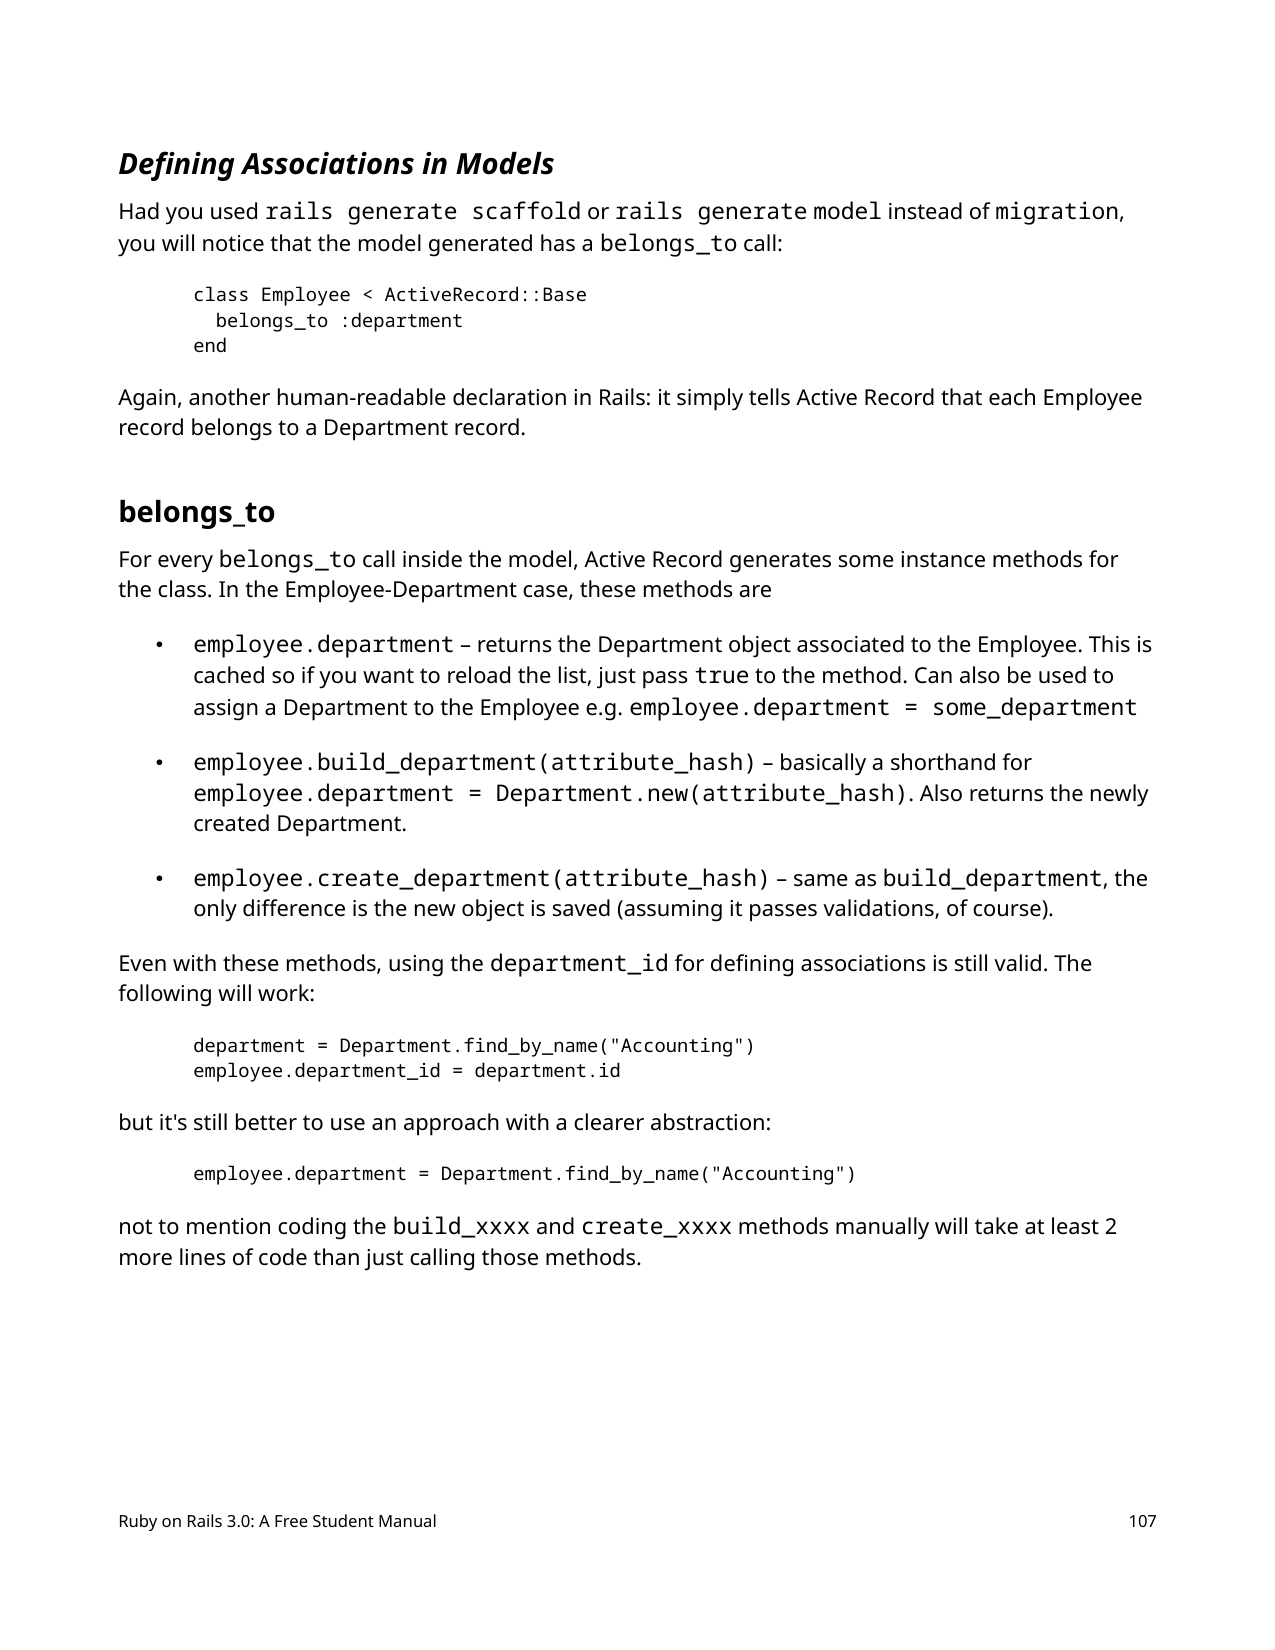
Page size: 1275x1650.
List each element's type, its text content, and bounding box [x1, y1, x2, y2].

list employee.build_department(attribute_hash) – basically a shorthand for employee.department = Department.new(attribute_hash). Also returns the newly created Department. [156, 746, 1157, 838]
text Had you used rails generate scaffold or rails generate model instead of migration, you will notice that the model generated has a belongs_to call: [118, 195, 1157, 258]
list employee.department – returns the Department object associated to the Employee. This is cached so if you want to reload the list, just pass true to the method. Can also be used to assign a Department to the Employee e.g. employee.department = some_department [156, 628, 1157, 722]
subtitle belongs_to [118, 491, 1157, 531]
text For every belongs_to call inside the model, Active Record generates some instance methods for the class. In the Employee-Department case, these methods are [118, 543, 1157, 604]
subtitle Defining Associations in Models [118, 143, 1157, 183]
text but it's still better to use an approach with a clearer abstraction: [118, 1107, 1157, 1137]
list employee.create_department(attribute_hash) – same as build_department, the only difference is the new object is saved (assuming it passes validations, of course). [156, 862, 1157, 923]
text department = Department.find_by_name("Accounting") employee.department_id = department.id [193, 1032, 1157, 1083]
text Even with these methods, using the department_id for defining associations is still valid. The following will work: [118, 947, 1157, 1008]
text not to mention coding the build_xxxx and create_xxxx methods manually will take at least 2 more lines of code than just calling those methods. [118, 1210, 1157, 1271]
text employee.department = Department.find_by_name("Accounting") [193, 1161, 1157, 1186]
text class Employee < ActiveRecord::Base belongs_to :department end [193, 282, 1157, 358]
text Again, another human-readable declaration in Rails: it simply tells Active Record that each Employee record belongs to a Department record. [118, 382, 1157, 442]
